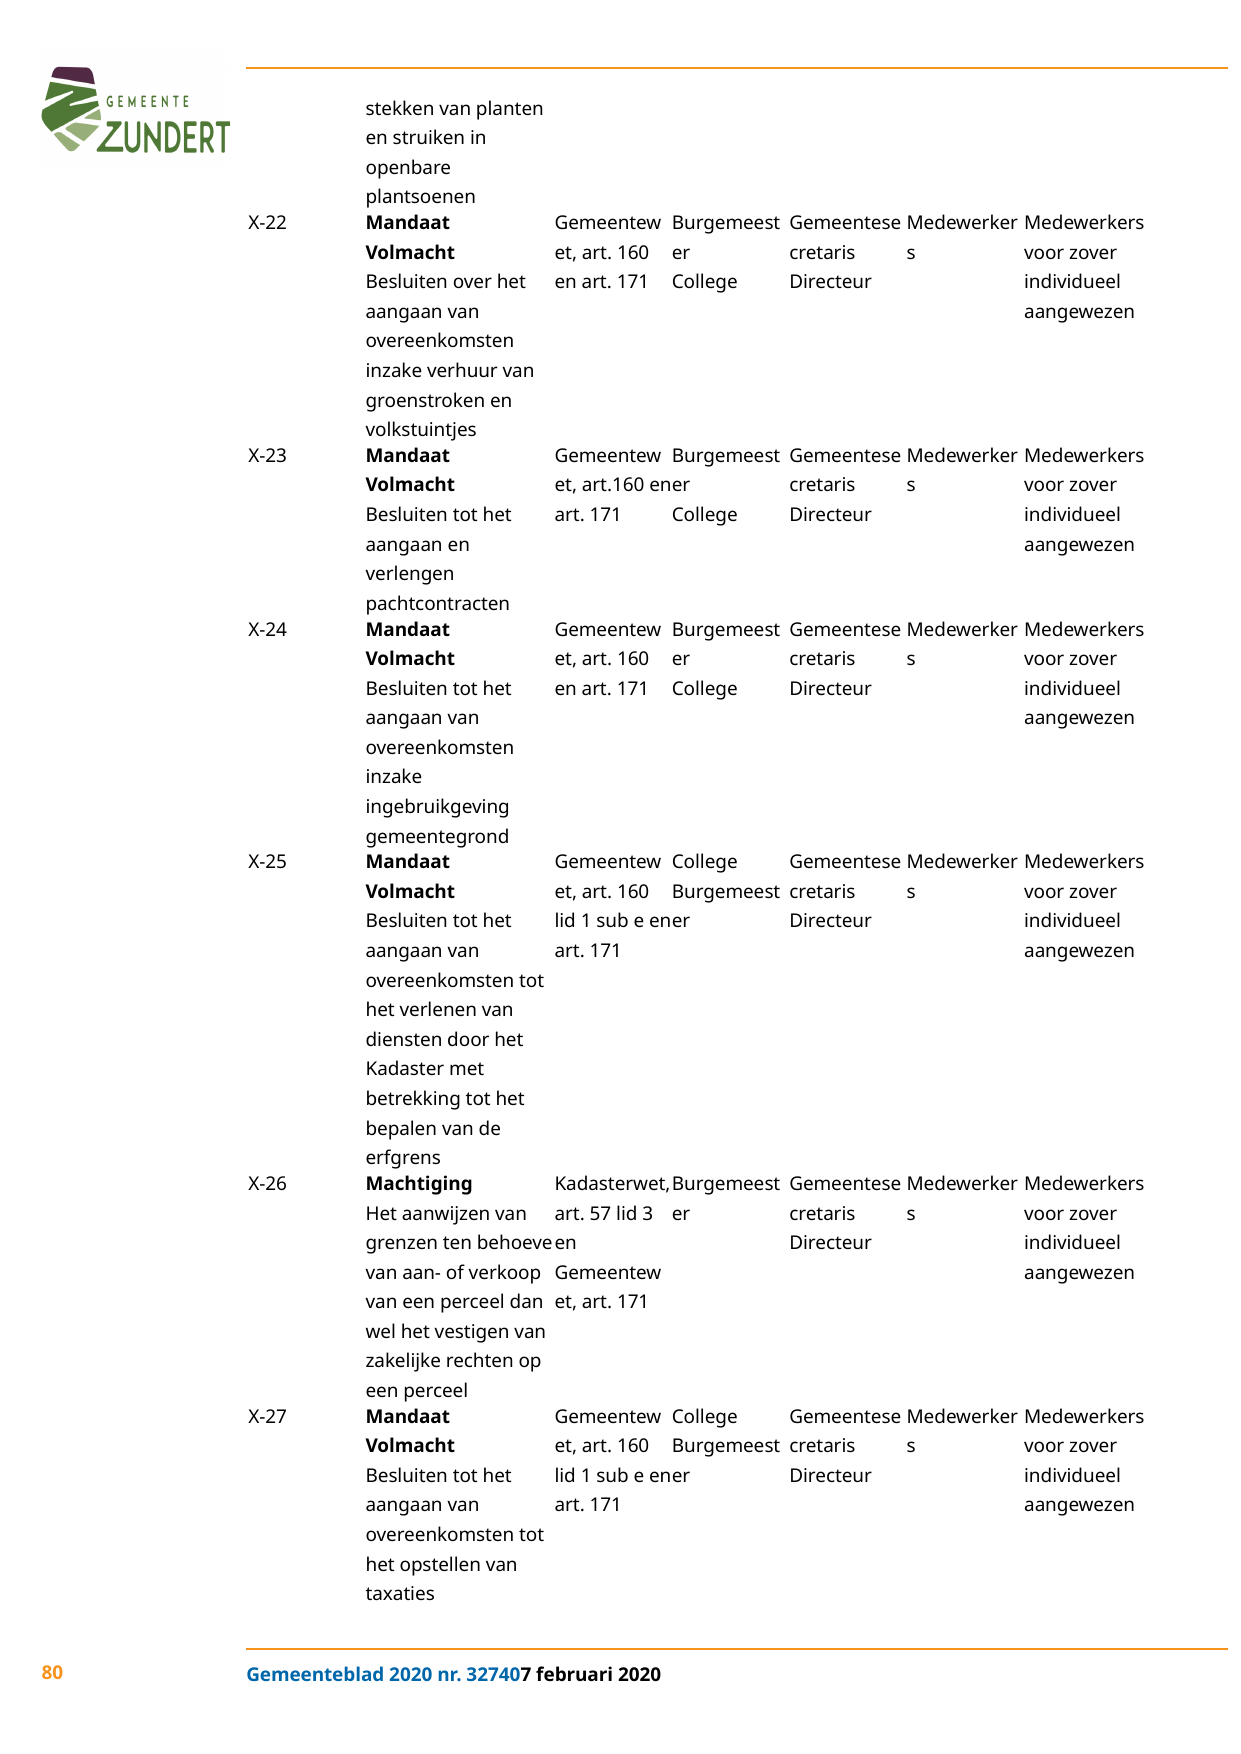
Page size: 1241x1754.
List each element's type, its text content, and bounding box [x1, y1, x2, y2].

table_cell Burgemeester College [672, 442, 789, 616]
table_cell Mandaat Volmacht Besluiten tot het aangaan van overeenkomsten inzake ingebruikgeving gemeentegrond [365, 616, 554, 848]
table_cell Machtiging Het aanwijzen van grenzen ten behoeve van aan- of verkoop van een perceel dan wel het vestigen van zakelijke rechten op een perceel [365, 1170, 554, 1403]
table_cell Gemeentesecretaris Directeur [789, 1170, 906, 1403]
table_cell Gemeentewet, art. 160 lid 1 sub e en art. 171 [554, 1403, 672, 1606]
table_cell Gemeentesecretaris Directeur [789, 849, 906, 1170]
table_cell Gemeentesecretaris Directeur [789, 1403, 906, 1606]
picture [41, 47, 231, 172]
table_cell [672, 95, 789, 209]
table_cell [789, 95, 906, 209]
table_cell Gemeentesecretaris Directeur [789, 442, 906, 616]
table_cell [1024, 95, 1152, 209]
table_cell Burgemeester College [672, 616, 789, 848]
table_cell Mandaat Volmacht Besluiten tot het aangaan van overeenkomsten tot het verlenen van diensten door het Kadaster met betrekking tot het bepalen van de erfgrens [365, 849, 554, 1170]
table_cell Medewerkers voor zover individueel aangewezen [1024, 1403, 1152, 1606]
table_cell Medewerkers [906, 1403, 1024, 1606]
table_cell X-24 [248, 616, 365, 848]
table_cell [554, 95, 672, 209]
table_cell Medewerkers [906, 616, 1024, 848]
table_cell Medewerkers [906, 442, 1024, 616]
table_cell stekken van planten en struiken in openbare plantsoenen [365, 95, 554, 209]
table_cell Medewerkers [906, 209, 1024, 442]
table_cell Gemeentewet, art. 160 en art. 171 [554, 616, 672, 848]
table_cell Medewerkers voor zover individueel aangewezen [1024, 849, 1152, 1170]
table_cell Burgemeester [672, 1170, 789, 1403]
table_cell Medewerkers [906, 849, 1024, 1170]
table_cell Gemeentewet, art. 160 lid 1 sub e en art. 171 [554, 849, 672, 1170]
table_cell X-27 [248, 1403, 365, 1606]
table_cell Medewerkers voor zover individueel aangewezen [1024, 1170, 1152, 1403]
table_cell X-25 [248, 849, 365, 1170]
table_cell Gemeentesecretaris Directeur [789, 616, 906, 848]
table_cell Medewerkers voor zover individueel aangewezen [1024, 616, 1152, 848]
table_cell X-22 [248, 209, 365, 442]
table_cell Medewerkers voor zover individueel aangewezen [1024, 442, 1152, 616]
table_cell Gemeentewet, art. 160 en art. 171 [554, 209, 672, 442]
table_cell Medewerkers voor zover individueel aangewezen [1024, 209, 1152, 442]
table_cell Mandaat Volmacht Besluiten over het aangaan van overeenkomsten inzake verhuur van groenstroken en volkstuintjes [365, 209, 554, 442]
table_cell College Burgemeester [672, 1403, 789, 1606]
table_cell Medewerkers [906, 1170, 1024, 1403]
table_cell Mandaat Volmacht Besluiten tot het aangaan van overeenkomsten tot het opstellen van taxaties [365, 1403, 554, 1606]
table_cell Mandaat Volmacht Besluiten tot het aangaan en verlengen pachtcontracten [365, 442, 554, 616]
table_cell Burgemeester College [672, 209, 789, 442]
table_cell X-23 [248, 442, 365, 616]
table_cell College Burgemeester [672, 849, 789, 1170]
table_cell Gemeentesecretaris Directeur [789, 209, 906, 442]
table_cell Gemeentewet, art.160 en art. 171 [554, 442, 672, 616]
table_cell X-26 [248, 1170, 365, 1403]
table_cell [906, 95, 1024, 209]
table_cell [248, 95, 365, 209]
table_cell Kadasterwet, art. 57 lid 3 en Gemeentewet, art. 171 [554, 1170, 672, 1403]
